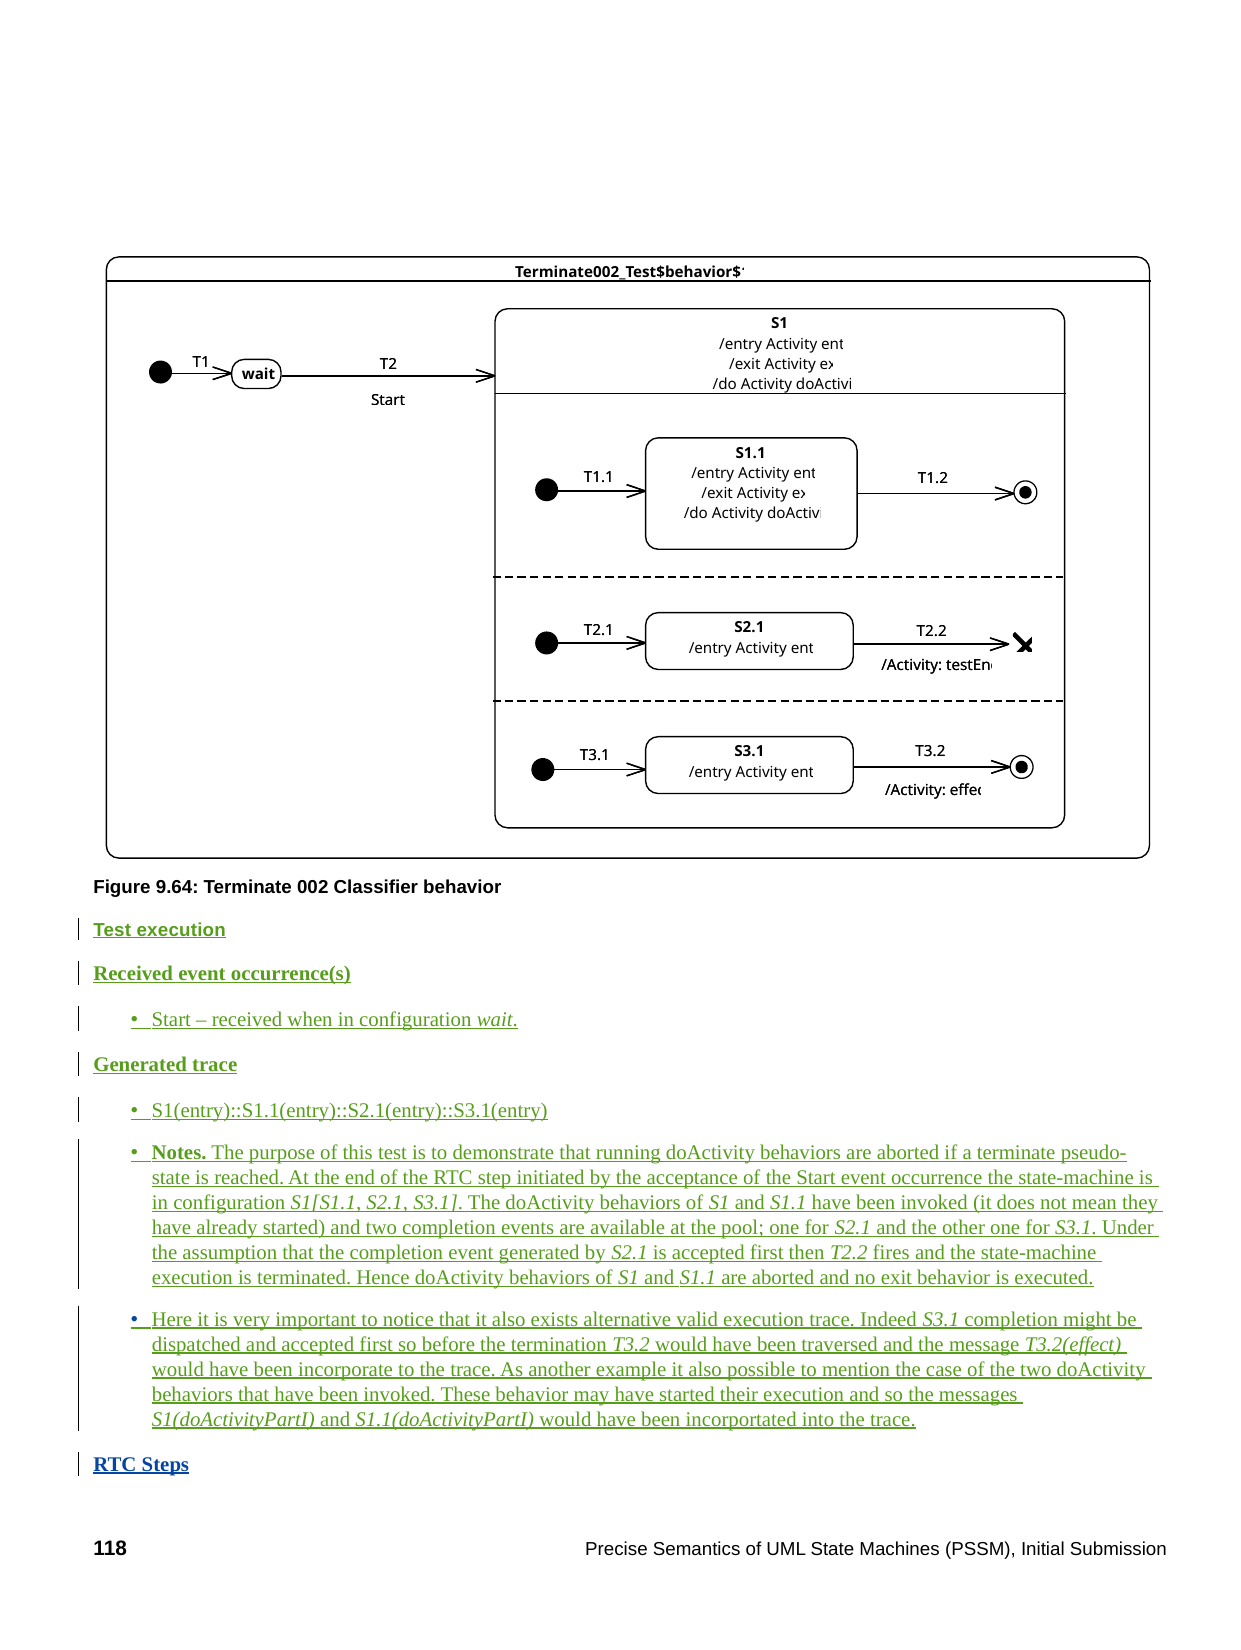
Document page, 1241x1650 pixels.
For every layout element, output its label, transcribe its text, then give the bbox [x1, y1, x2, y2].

list Notes. The purpose of this test is to demonstrate that running doActivity behaviors are aborted if a terminate pseudo-state is reached. At the end of the RTC step initiated by the acceptance of the Start event occurrence the state-machine is in configuration S1[S1.1, S2.1, S3.1]. The doActivity behaviors of S1 and S1.1 have been invoked (it does not mean they have already started) and two completion events are available at the pool; one for S2.1 and the other one for S3.1. Under the assumption that the completion event generated by S2.1 is accepted first then T2.2 fires and the state-machine execution is terminated. Hence doActivity behaviors of S1 and S1.1 are aborted and no exit behavior is executed. [131, 1139, 1164, 1289]
text RTC Steps [93, 1452, 1164, 1476]
list Here it is very important to notice that it also exists alternative valid execution trace. Indeed S3.1 completion might be dispatched and accepted first so before the termination T3.2 would have been traversed and the message T3.2(effect) would have been incorporate to the trace. As another example it also possible to mention the case of the two doActivity behaviors that have been invoked. These behavior may have started their execution and so the messages S1(doActivityPartI) and S1.1(doActivityPartI) would have been incorportated into the trace. [131, 1306, 1164, 1431]
list Start – received when in configuration wait. [131, 1006, 1164, 1031]
text Received event occurrence(s) [93, 961, 1164, 985]
list S1(entry)::S1.1(entry)::S2.1(entry)::S3.1(entry) [131, 1097, 1164, 1122]
text Generated trace [93, 1052, 1164, 1076]
subtitle Test execution [93, 897, 1164, 940]
subtitle [93, 231, 1164, 243]
text Figure 9.64: Terminate 002 Classifier behavior [93, 243, 1164, 897]
